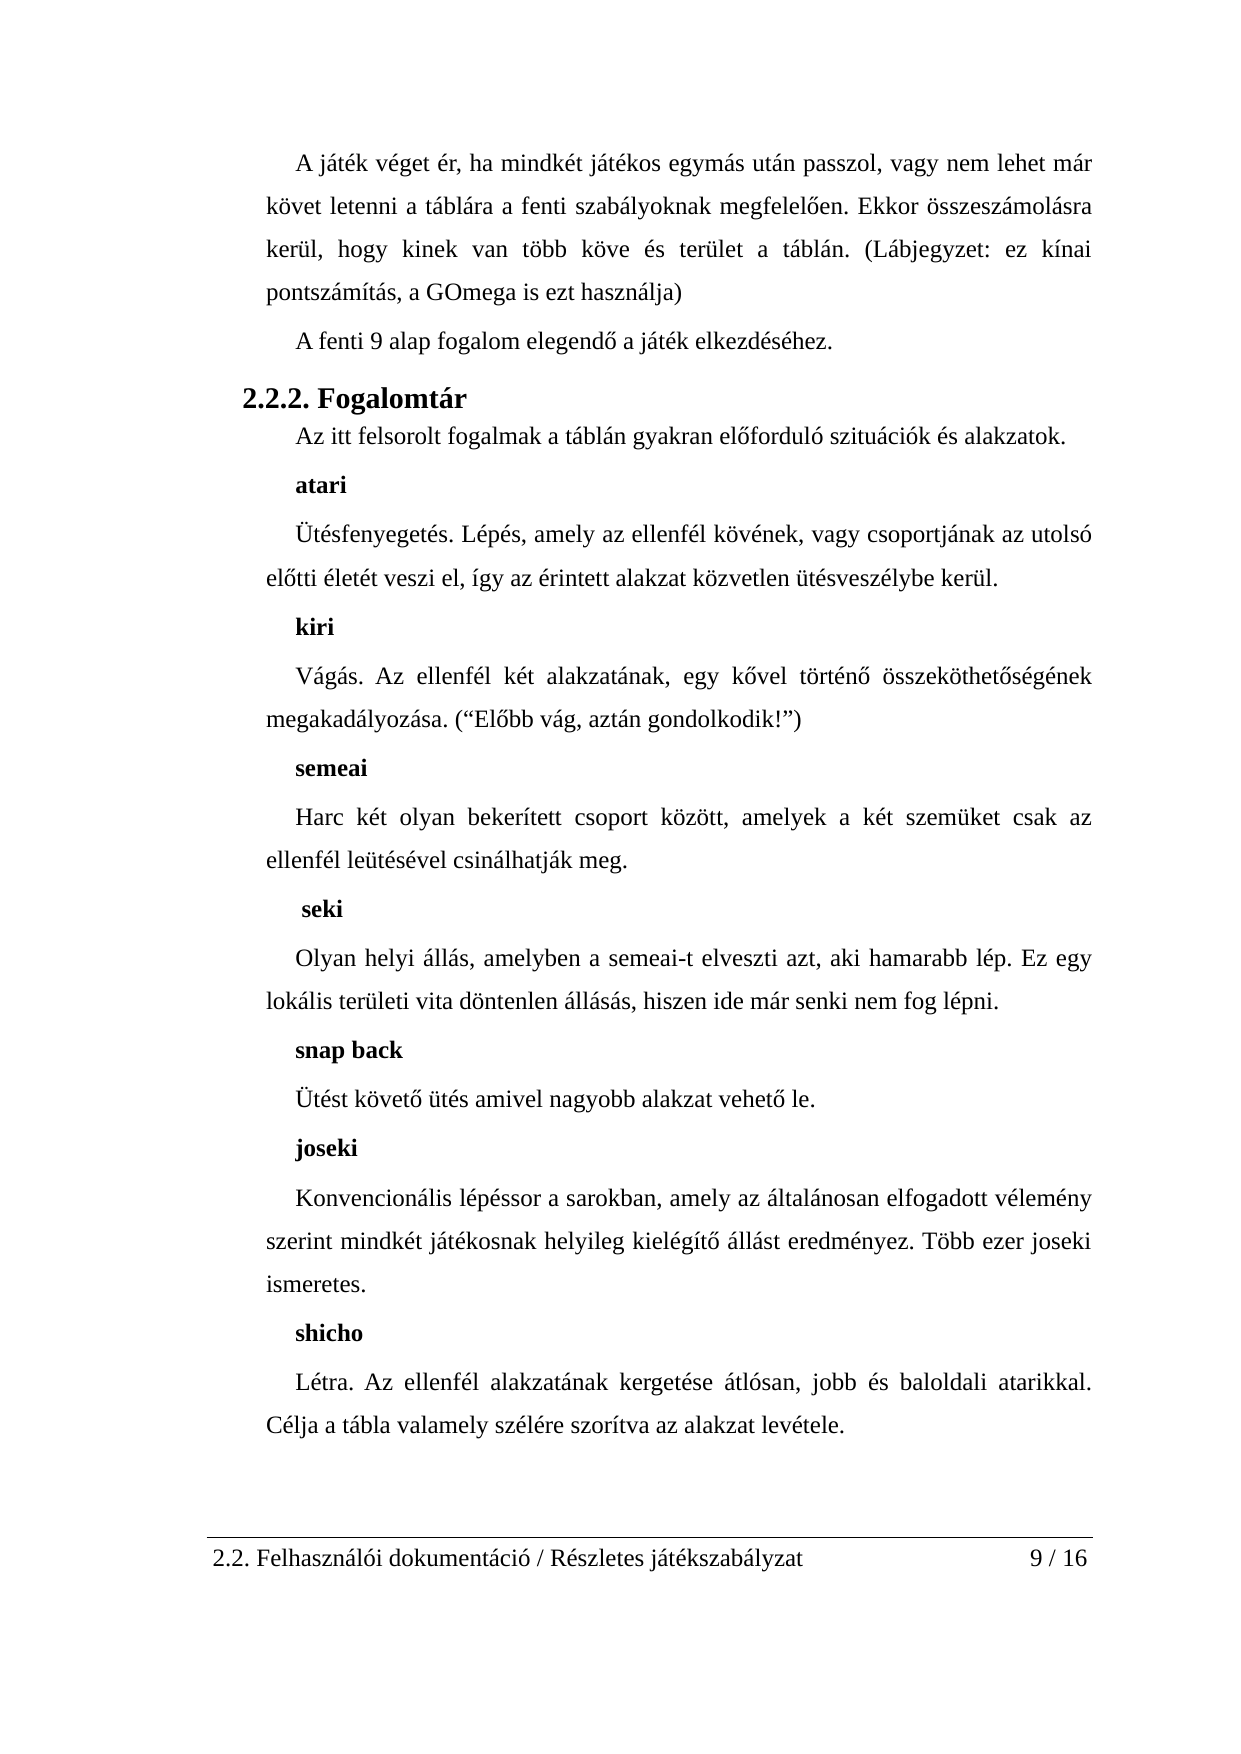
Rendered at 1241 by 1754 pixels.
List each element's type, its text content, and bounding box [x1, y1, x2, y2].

text A játék véget ér, ha mindkét játékos egymás után passzol, vagy nem lehet már követ letenni a táblára a fenti szabályoknak megfelelően. Ekkor összeszámolásra kerül, hogy kinek van több köve és terület a táblán. (Lábjegyzet: ez kínai pontszámítás, a GOmega is ezt használja) [266, 148, 1093, 306]
text kiri [266, 612, 1093, 640]
text Vágás. Az ellenfél két alakzatának, egy kővel történő összeköthetőségének megakadályozása. (“Előbb vág, aztán gondolkodik!”) [266, 661, 1093, 733]
text shicho [266, 1318, 1093, 1347]
text semeai [266, 753, 1093, 782]
text Konvencionális lépéssor a sarokban, amely az általánosan elfogadott vélemény szerint mindkét játékosnak helyileg kielégítő állást eredményez. Több ezer joseki ismeretes. [266, 1183, 1093, 1298]
text Olyan helyi állás, amelyben a semeai-t elveszti azt, aki hamarabb lép. Ez egy lokális területi vita döntenlen állásás, hiszen ide már senki nem fog lépni. [266, 943, 1093, 1015]
text Ütésfenyegetés. Lépés, amely az ellenfél kövének, vagy csoportjának az utolsó előtti életét veszi el, így az érintett alakzat közvetlen ütésveszélybe kerül. [266, 519, 1093, 591]
text Az itt felsorolt fogalmak a táblán gyakran előforduló szituációk és alakzatok. [266, 421, 1093, 450]
text Létra. Az ellenfél alakzatának kergetése átlósan, jobb és baloldali atarikkal. Célja a tábla valamely szélére szorítva az alakzat levétele. [266, 1367, 1093, 1439]
text Ütést követő ütés amivel nagyobb alakzat vehető le. [266, 1084, 1093, 1113]
text snap back [266, 1035, 1093, 1064]
text atari [266, 470, 1093, 499]
text seki [266, 894, 1093, 923]
text A fenti 9 alap fogalom elegendő a játék elkezdéséhez. [266, 326, 1093, 355]
subtitle Fogalomtár [242, 381, 1093, 415]
text Harc két olyan bekerített csoport között, amelyek a két szemüket csak az ellenfél leütésével csinálhatják meg. [266, 802, 1093, 874]
text joseki [266, 1133, 1093, 1162]
